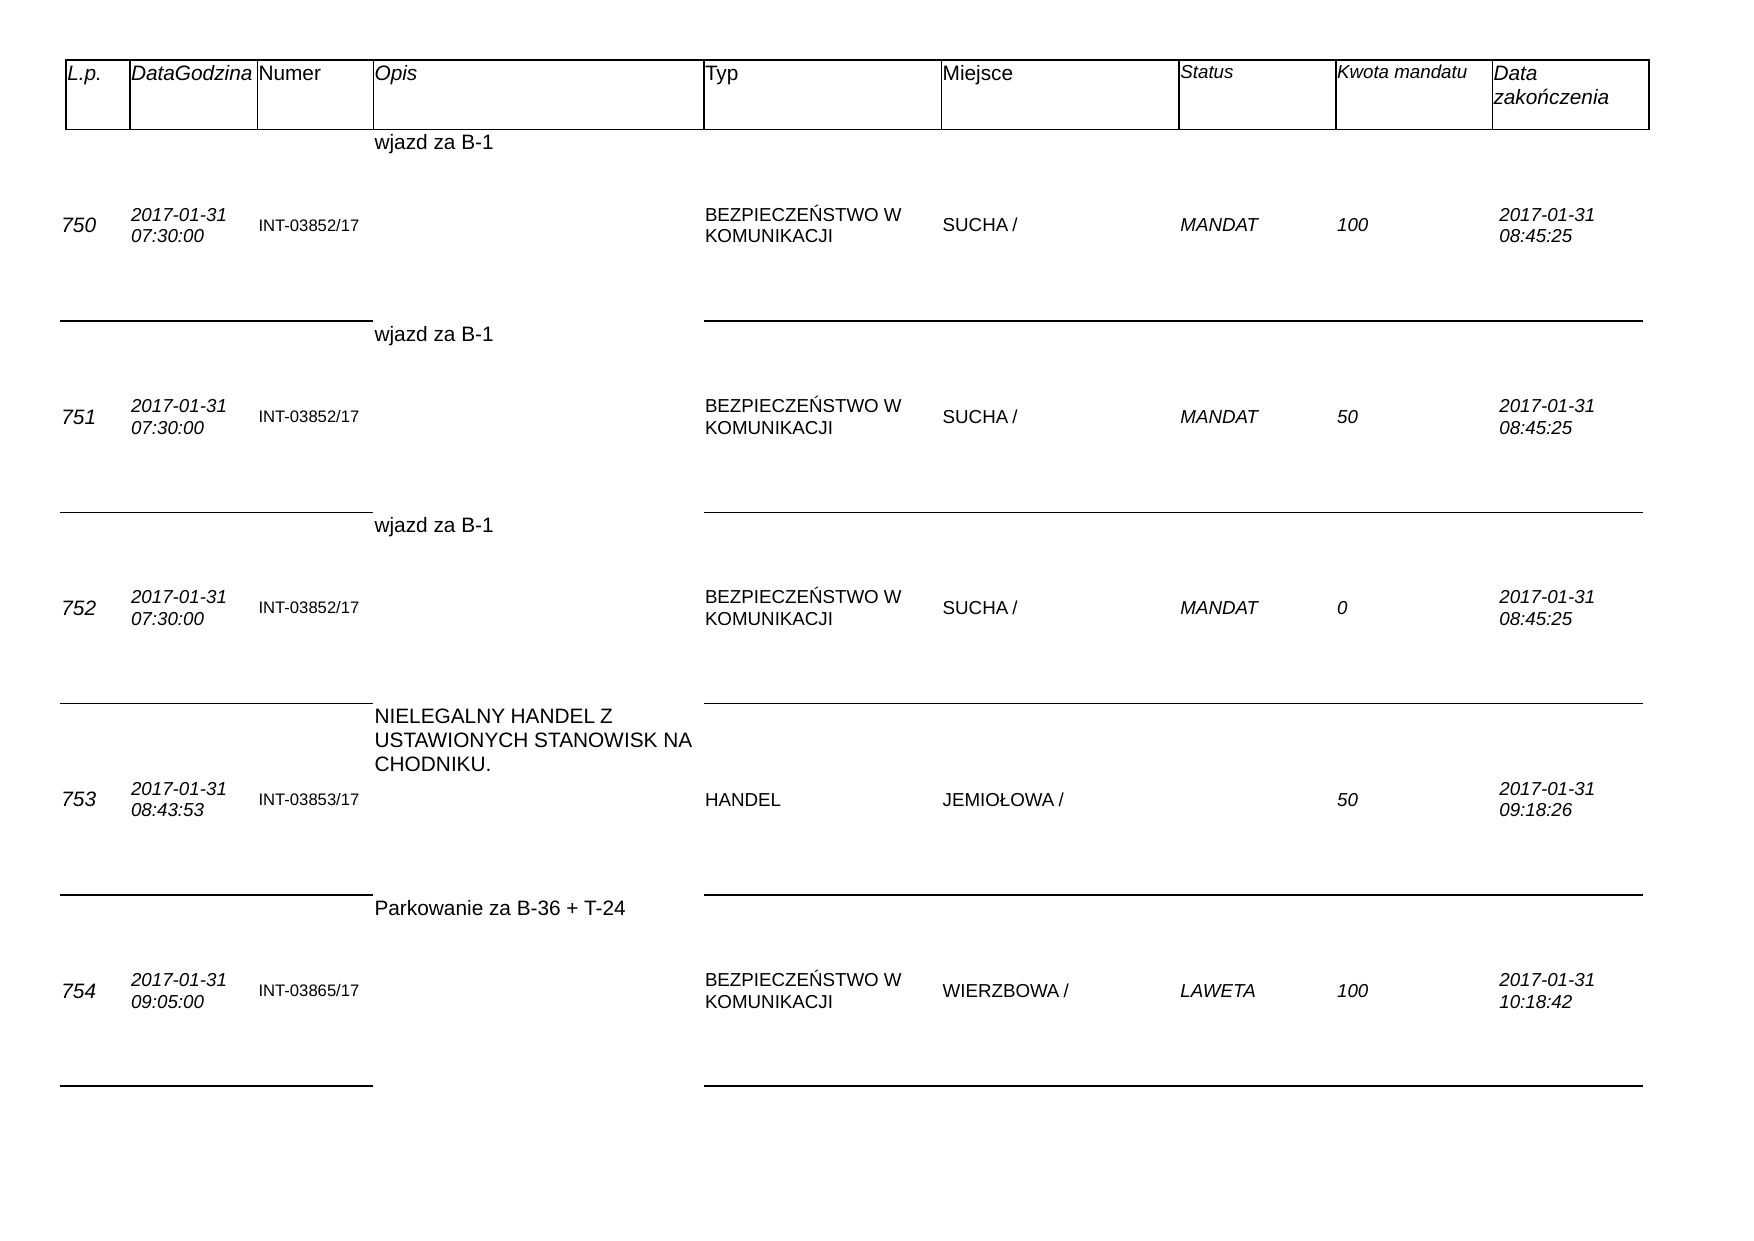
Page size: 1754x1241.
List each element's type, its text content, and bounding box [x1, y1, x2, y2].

table_cell [1179, 704, 1336, 894]
table_cell HANDEL [704, 704, 941, 894]
table_cell [1643, 320, 1649, 511]
table_cell [1643, 703, 1649, 894]
table_header [60, 59, 65, 129]
table_cell 50 [1336, 322, 1498, 511]
table_cell INT-03852/17 [257, 513, 373, 703]
table_cell NIELEGALNY HANDEL Z USTAWIONYCH STANOWISK NA CHODNIKU. [373, 703, 704, 894]
table_cell 100 [1336, 896, 1498, 1085]
table_cell 100 [1336, 130, 1498, 320]
table_cell MANDAT [1179, 322, 1336, 511]
table_cell INT-03865/17 [257, 896, 373, 1085]
table_cell MANDAT [1179, 130, 1336, 320]
table_cell 2017-01-31 08:45:25 [1498, 513, 1643, 703]
table_cell Parkowanie za B-36 + T-24 [373, 894, 704, 1085]
table_cell 50 [1336, 704, 1498, 894]
table_cell [1643, 894, 1649, 1085]
table_cell 2017-01-31 07:30:00 [130, 513, 257, 703]
table_cell wjazd za B-1 [373, 511, 704, 703]
table_cell 2017-01-31 10:18:42 [1498, 896, 1643, 1085]
table_header Miejsce [942, 61, 1178, 129]
table_header Kwota mandatu [1337, 61, 1492, 129]
table_cell INT-03852/17 [257, 322, 373, 511]
table_cell wjazd za B-1 [373, 320, 704, 511]
table_cell wjazd za B-1 [373, 130, 704, 320]
table_cell SUCHA / [941, 130, 1179, 320]
table_cell [1643, 511, 1649, 703]
table_cell WIERZBOWA / [941, 896, 1179, 1085]
table_header Status [1180, 61, 1335, 129]
table_cell 750 [60, 129, 130, 320]
table_header L.p. [67, 61, 129, 129]
table_header DataGodzina [131, 61, 257, 129]
table_cell 751 [60, 322, 130, 511]
table_header Data zakończenia [1493, 61, 1648, 129]
table_cell 2017-01-31 07:30:00 [130, 130, 257, 320]
table_header Numer [258, 61, 373, 129]
table_cell 2017-01-31 08:45:25 [1498, 322, 1643, 511]
table_cell 2017-01-31 07:30:00 [130, 322, 257, 511]
table_cell BEZPIECZEŃSTWO W KOMUNIKACJI [704, 513, 941, 703]
table_cell BEZPIECZEŃSTWO W KOMUNIKACJI [704, 322, 941, 511]
table_header Opis [374, 61, 703, 129]
table_cell BEZPIECZEŃSTWO W KOMUNIKACJI [704, 130, 941, 320]
table_cell 2017-01-31 09:05:00 [130, 896, 257, 1085]
table_cell INT-03852/17 [257, 130, 373, 320]
table_cell MANDAT [1179, 513, 1336, 703]
table_cell INT-03853/17 [257, 704, 373, 894]
table_cell 2017-01-31 08:43:53 [130, 704, 257, 894]
table_header Typ [705, 61, 941, 129]
table_cell SUCHA / [941, 513, 1179, 703]
table_cell SUCHA / [941, 322, 1179, 511]
table_cell 752 [60, 513, 130, 703]
table_cell 2017-01-31 09:18:26 [1498, 704, 1643, 894]
table_cell 0 [1336, 513, 1498, 703]
table_cell BEZPIECZEŃSTWO W KOMUNIKACJI [704, 896, 941, 1085]
table_cell [1643, 130, 1649, 320]
table_cell 754 [60, 896, 130, 1085]
table_cell JEMIOŁOWA / [941, 704, 1179, 894]
table_cell LAWETA [1179, 896, 1336, 1085]
table_cell 2017-01-31 08:45:25 [1498, 130, 1643, 320]
table_cell 753 [60, 704, 130, 894]
